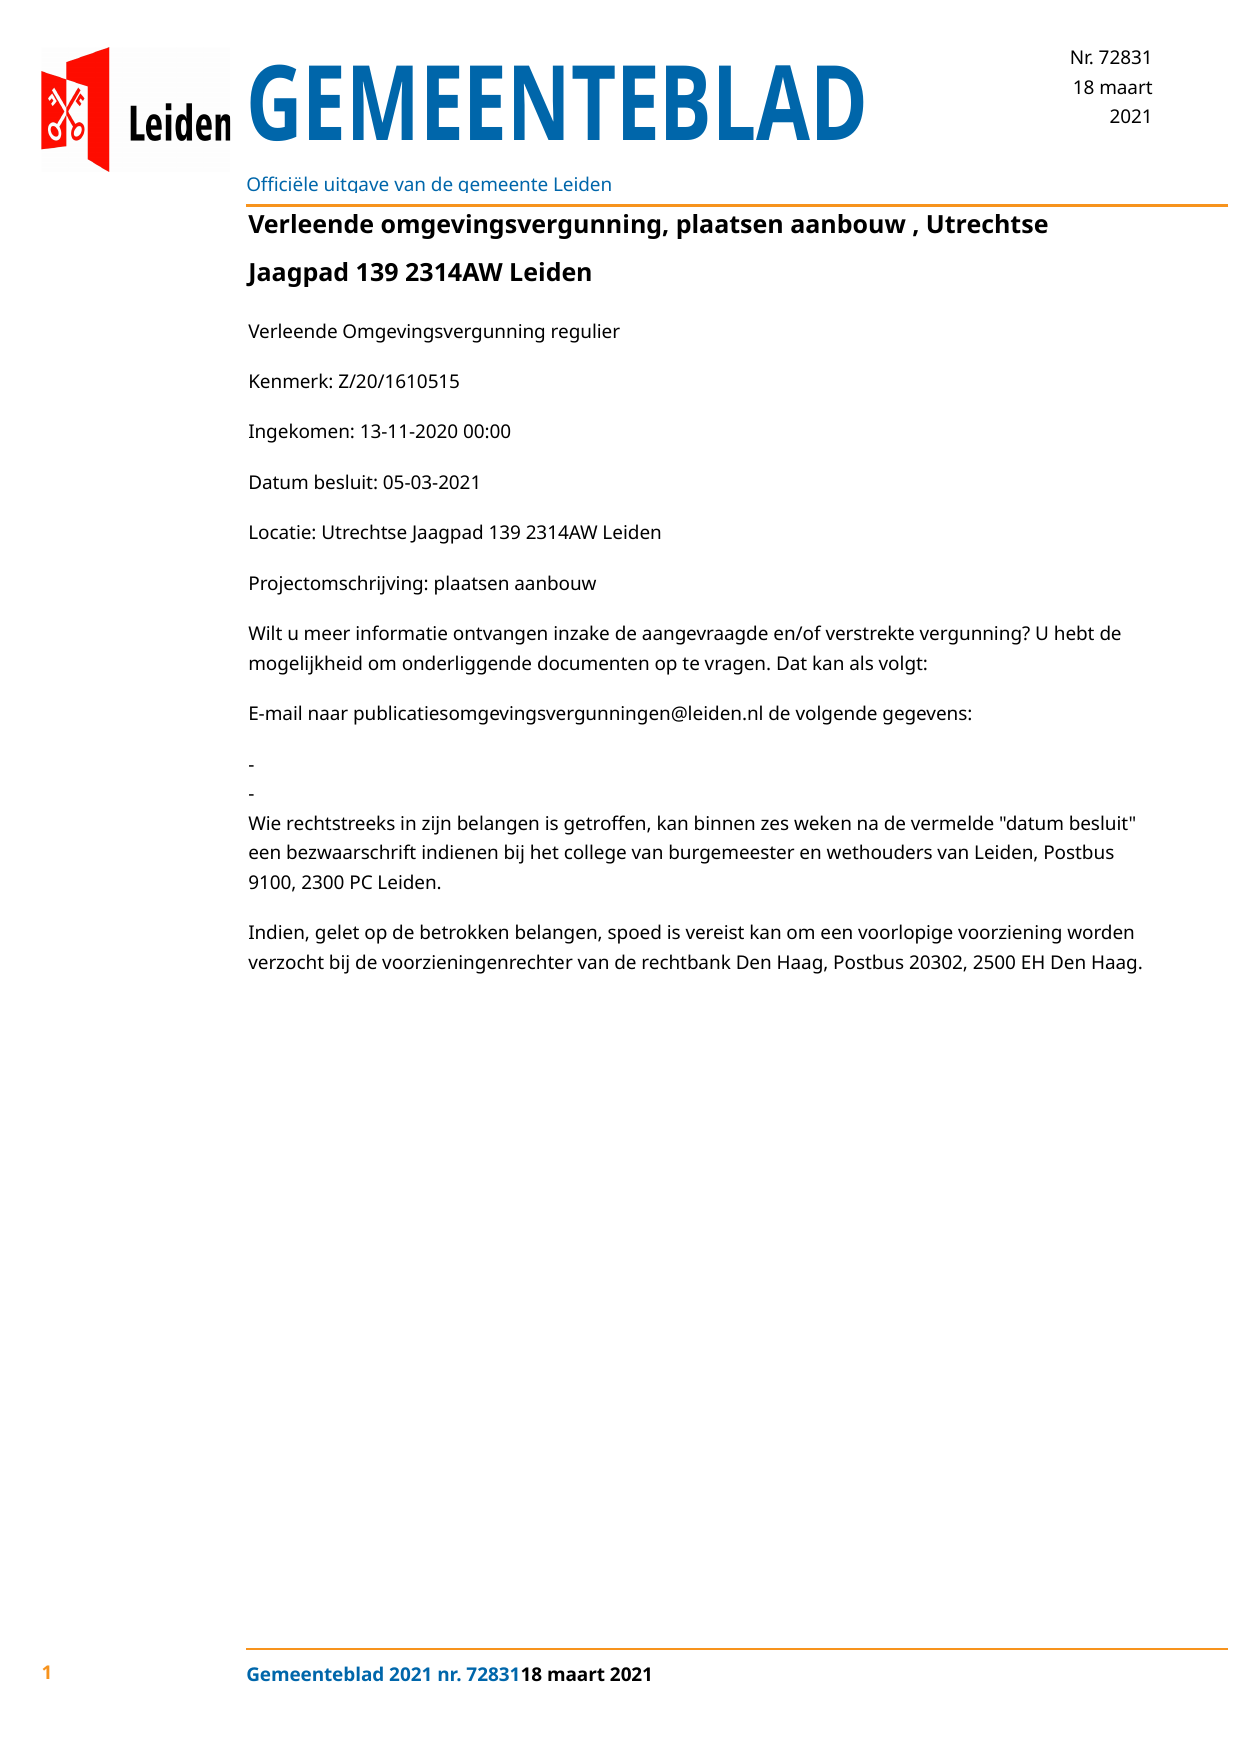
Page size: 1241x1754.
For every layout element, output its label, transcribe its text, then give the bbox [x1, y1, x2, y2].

text Projectomschrijving: plaatsen aanbouw [248, 570, 1152, 596]
text Kenmerk: Z/20/1610515 [248, 368, 1152, 394]
text Wie rechtstreeks in zijn belangen is getroffen, kan binnen zes weken na de vermelde "datum besluit" een bezwaarschrift indienen bij het college van burgemeester en wethouders van Leiden, Postbus 9100, 2300 PC Leiden. [248, 810, 1152, 895]
text Indien, gelet op de betrokken belangen, spoed is vereist kan om een voorlopige voorziening worden verzocht bij de voorzieningenrechter van de rechtbank Den Haag, Postbus 20302, 2500 EH Den Haag. [248, 919, 1152, 975]
text Wilt u meer informatie ontvangen inzake de aangevraagde en/of verstrekte vergunning? U hebt de mogelijkheid om onderliggende documenten op te vragen. Dat kan als volgt: [248, 620, 1152, 676]
text Locatie: Utrechtse Jaagpad 139 2314AW Leiden [248, 519, 1152, 545]
text E-mail naar publicatiesomgevingsvergunningen@leiden.nl de volgende gegevens: [248, 700, 1152, 726]
text Ingekomen: 13-11-2020 00:00 [248, 419, 1152, 444]
text Verleende omgevingsvergunning, plaatsen aanbouw , Utrechtse Jaagpad 139 2314AW Leiden [248, 207, 1152, 288]
text Verleende Omgevingsvergunning regulier [248, 318, 1152, 344]
picture [41, 47, 231, 172]
text Datum besluit: 05-03-2021 [248, 469, 1152, 495]
